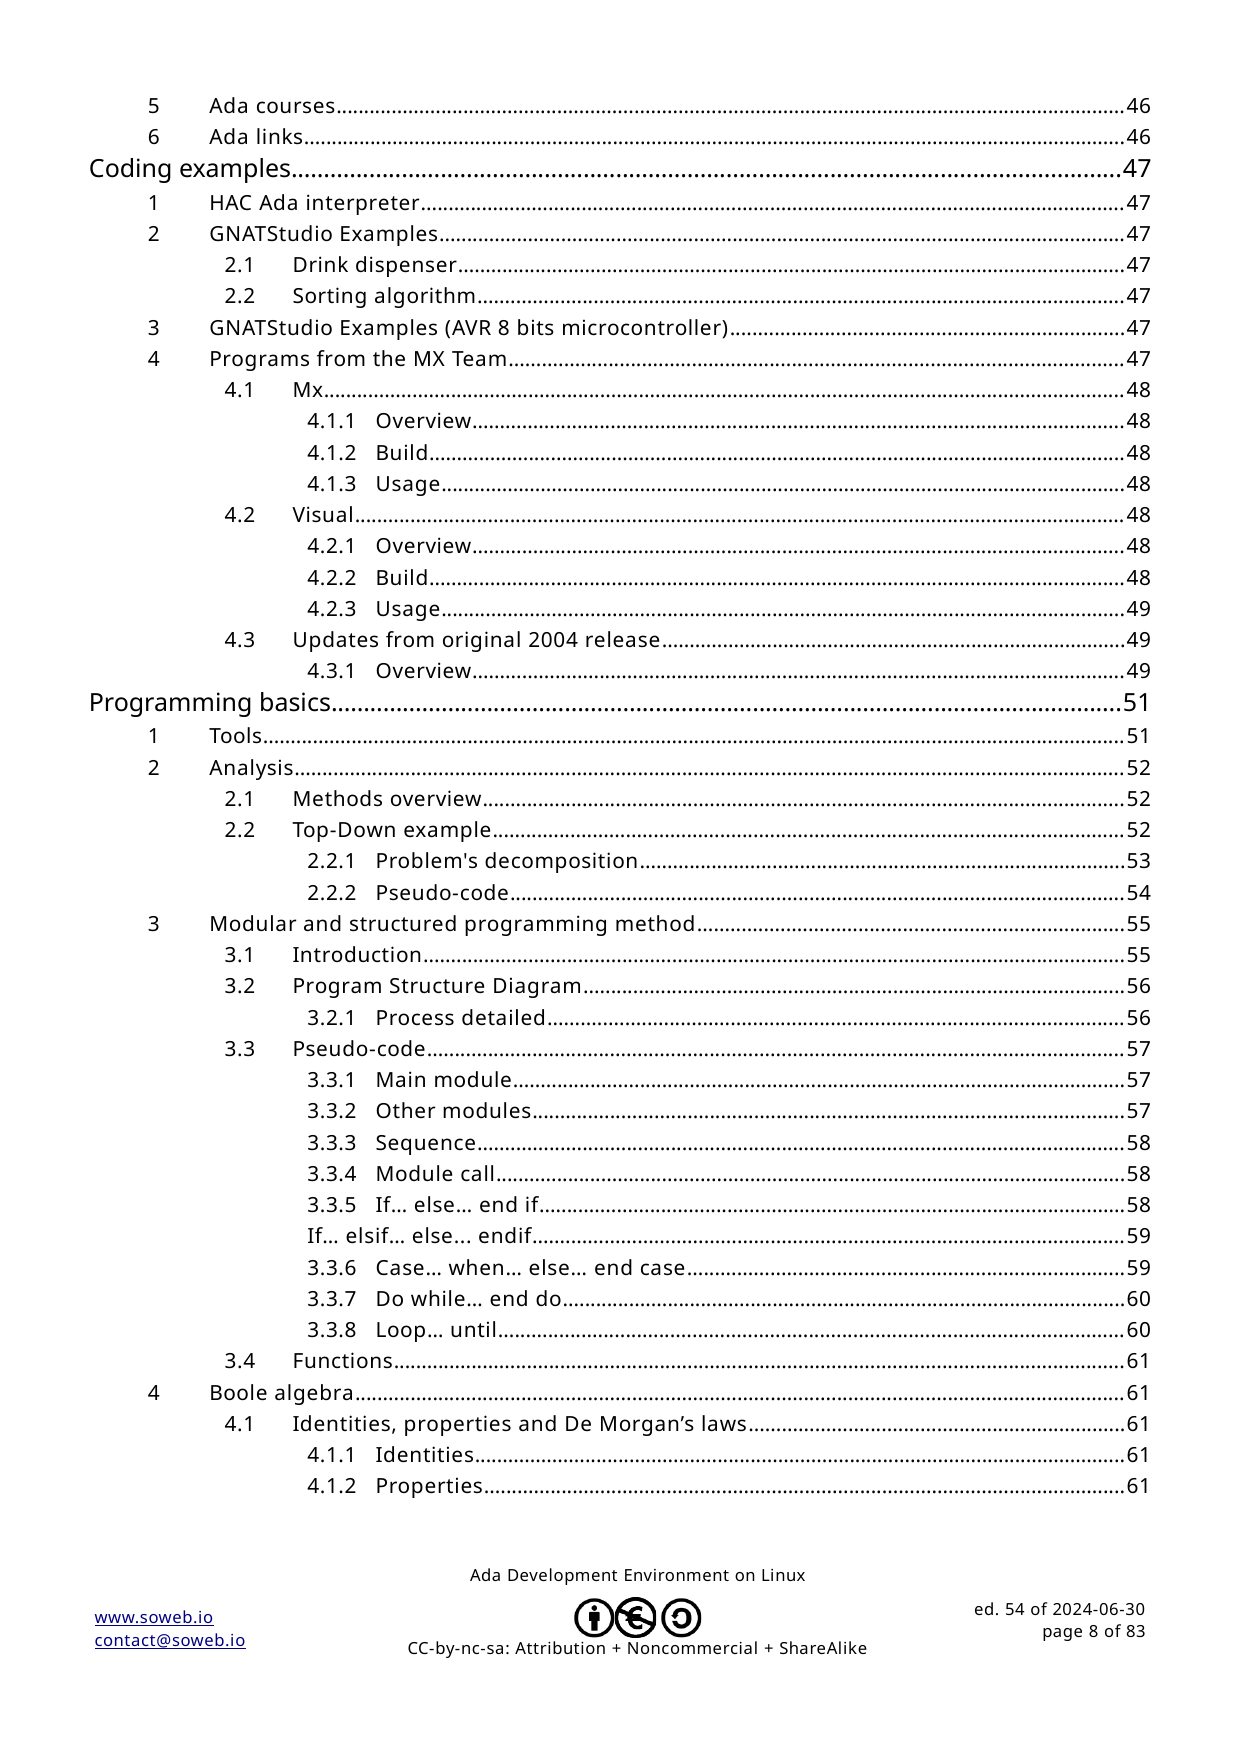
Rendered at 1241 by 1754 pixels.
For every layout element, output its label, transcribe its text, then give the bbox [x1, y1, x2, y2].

text 3.3 Pseudo-code 57 [224, 1031, 1152, 1063]
text 2.2 Top-Down example 52 [224, 813, 1152, 844]
text 3 Modular and structured programming method 55 [148, 906, 1152, 938]
text 4.1.3 Usage 48 [307, 466, 1152, 497]
picture [660, 1597, 702, 1638]
text 4.2 Visual 48 [224, 497, 1152, 529]
text 3.3.8 Loop… until 60 [307, 1313, 1152, 1344]
text 4.3 Updates from original 2004 release 49 [224, 622, 1152, 654]
text 2.2 Sorting algorithm 47 [224, 279, 1152, 310]
text 4 Programs from the MX Team 47 [148, 341, 1152, 372]
text 3.1 Introduction 55 [224, 938, 1152, 969]
text 2 GNATStudio Examples 47 [148, 216, 1152, 247]
text 6 Ada links 46 [148, 120, 1152, 151]
text 3.4 Functions 61 [224, 1344, 1152, 1375]
text Programming basics 51 [88, 685, 1152, 719]
text 5 Ada courses 46 [148, 88, 1152, 120]
text 4.1 Identities, properties and De Morgan’s laws 61 [224, 1406, 1152, 1438]
text 3.3.1 Main module 57 [307, 1063, 1152, 1094]
text 1 Tools 51 [148, 719, 1152, 750]
text 4.1 Mx 48 [224, 372, 1152, 404]
text 4.1.1 Overview 48 [307, 404, 1152, 435]
text 2.1 Drink dispenser 47 [224, 247, 1152, 279]
text 3.3.5 If… else… end if 58 [307, 1188, 1152, 1219]
text 4.1.1 Identities 61 [307, 1438, 1152, 1469]
text 2.2.1 Problem's decomposition 53 [307, 844, 1152, 875]
text 3 GNATStudio Examples (AVR 8 bits microcontroller) 47 [148, 310, 1152, 341]
text 4.2.2 Build 48 [307, 560, 1152, 591]
text 2 Analysis 52 [148, 750, 1152, 781]
text 3.2.1 Process detailed 56 [307, 1000, 1152, 1031]
text 4.2.3 Usage 49 [307, 591, 1152, 622]
text If… elsif… else... endif 59 [307, 1219, 1152, 1250]
text 4.1.2 Build 48 [307, 435, 1152, 466]
text 3.3.6 Case… when… else… end case 59 [307, 1250, 1152, 1281]
text 3.3.3 Sequence 58 [307, 1125, 1152, 1156]
text 4 Boole algebra 61 [148, 1375, 1152, 1406]
text 3.3.4 Module call 58 [307, 1156, 1152, 1188]
text 3.2 Program Structure Diagram 56 [224, 969, 1152, 1000]
picture [573, 1597, 657, 1638]
text 4.2.1 Overview 48 [307, 529, 1152, 560]
text 2.1 Methods overview 52 [224, 781, 1152, 813]
text 3.3.7 Do while… end do 60 [307, 1281, 1152, 1313]
text 2.2.2 Pseudo-code 54 [307, 875, 1152, 906]
text Coding examples 47 [88, 151, 1152, 185]
text 3.3.2 Other modules 57 [307, 1094, 1152, 1125]
text 4.1.2 Properties 61 [307, 1469, 1152, 1500]
text 4.3.1 Overview 49 [307, 654, 1152, 685]
text 1 HAC Ada interpreter 47 [148, 185, 1152, 216]
